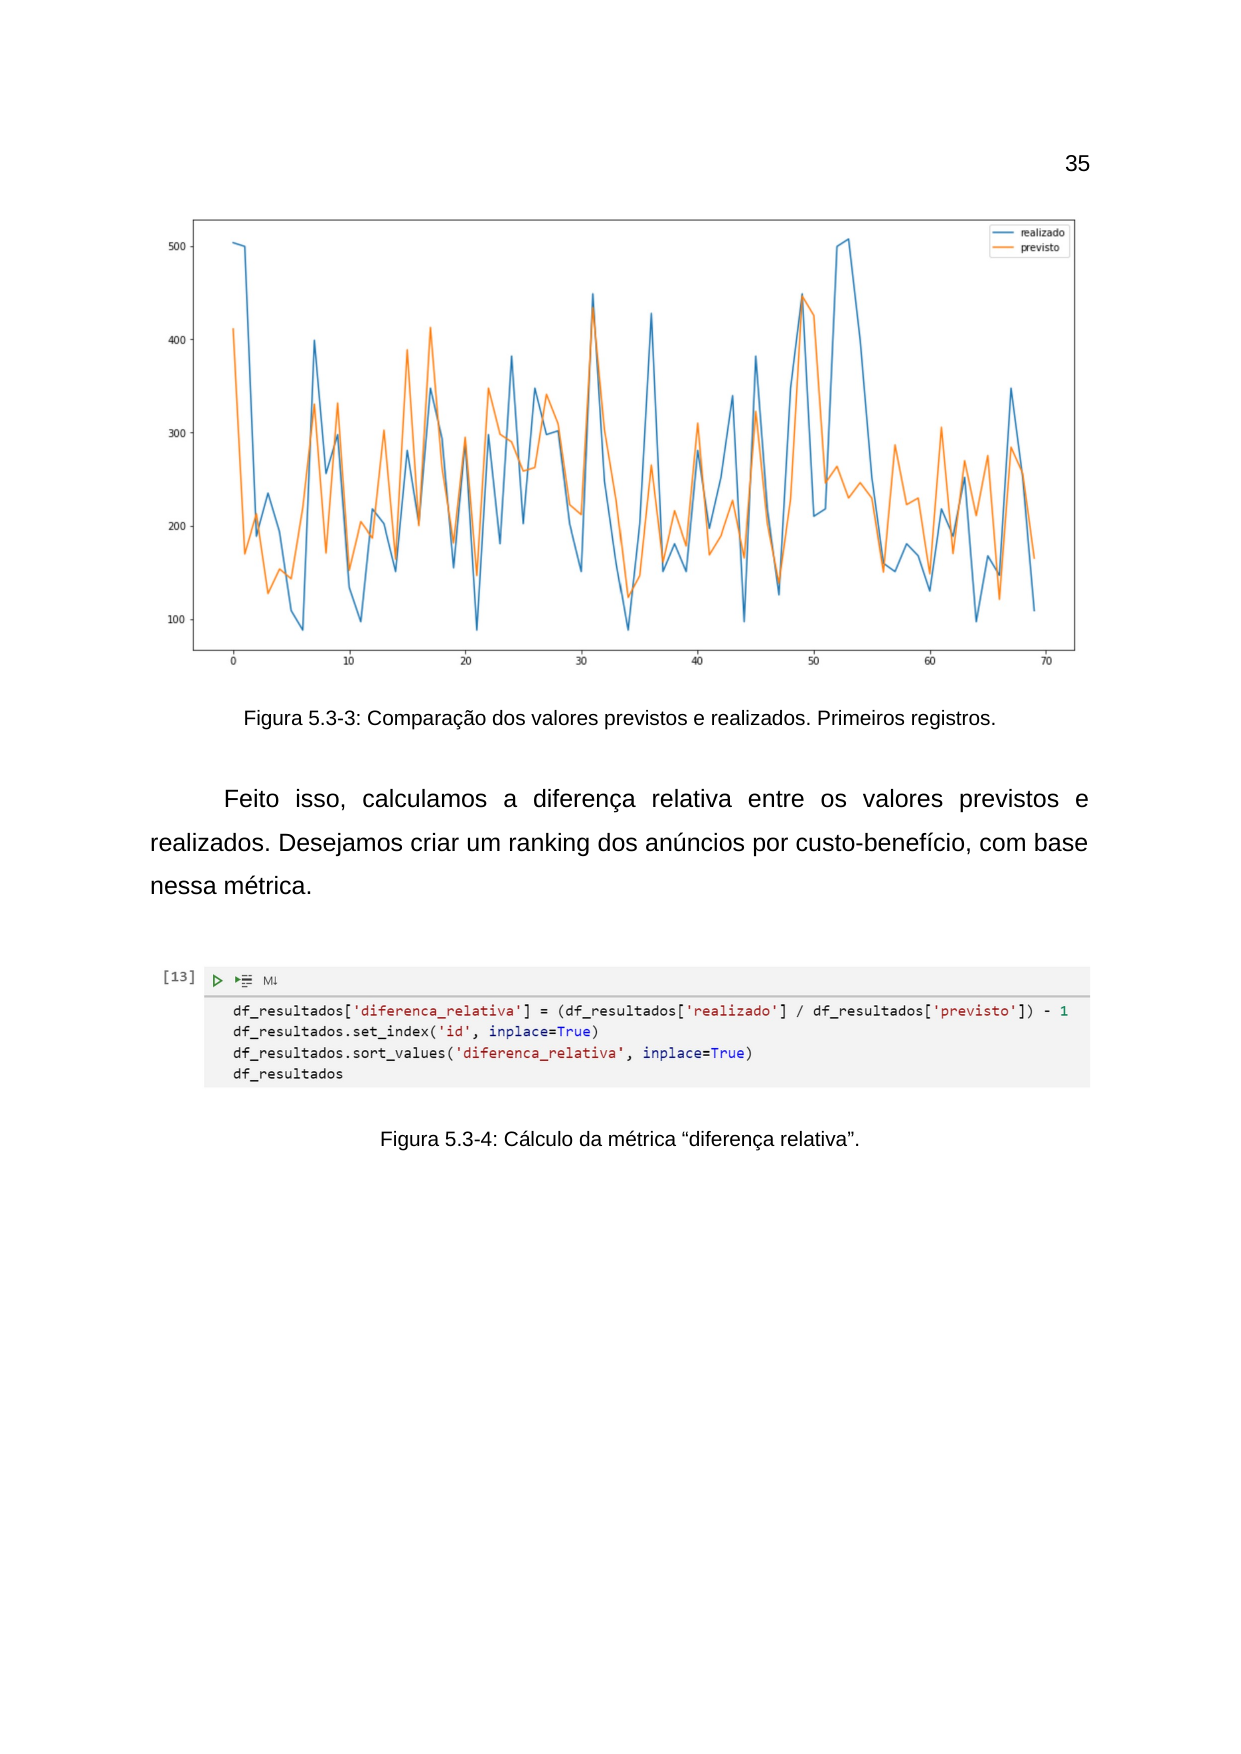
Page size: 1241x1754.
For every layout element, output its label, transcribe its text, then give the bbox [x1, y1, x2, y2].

text Feito isso, calculamos a diferença relativa entre os valores previstos e realizados. Desejamos criar um ranking dos anúncios por custo-benefício, com base nessa métrica. [150, 784, 1090, 899]
picture [150, 205, 1091, 694]
picture [150, 956, 1091, 1100]
text Figura 5.3-3: Comparação dos valores previstos e realizados. Primeiros registros. [150, 694, 1090, 729]
text Figura 5.3-4: Cálculo da métrica “diferença relativa”. [150, 1100, 1090, 1150]
